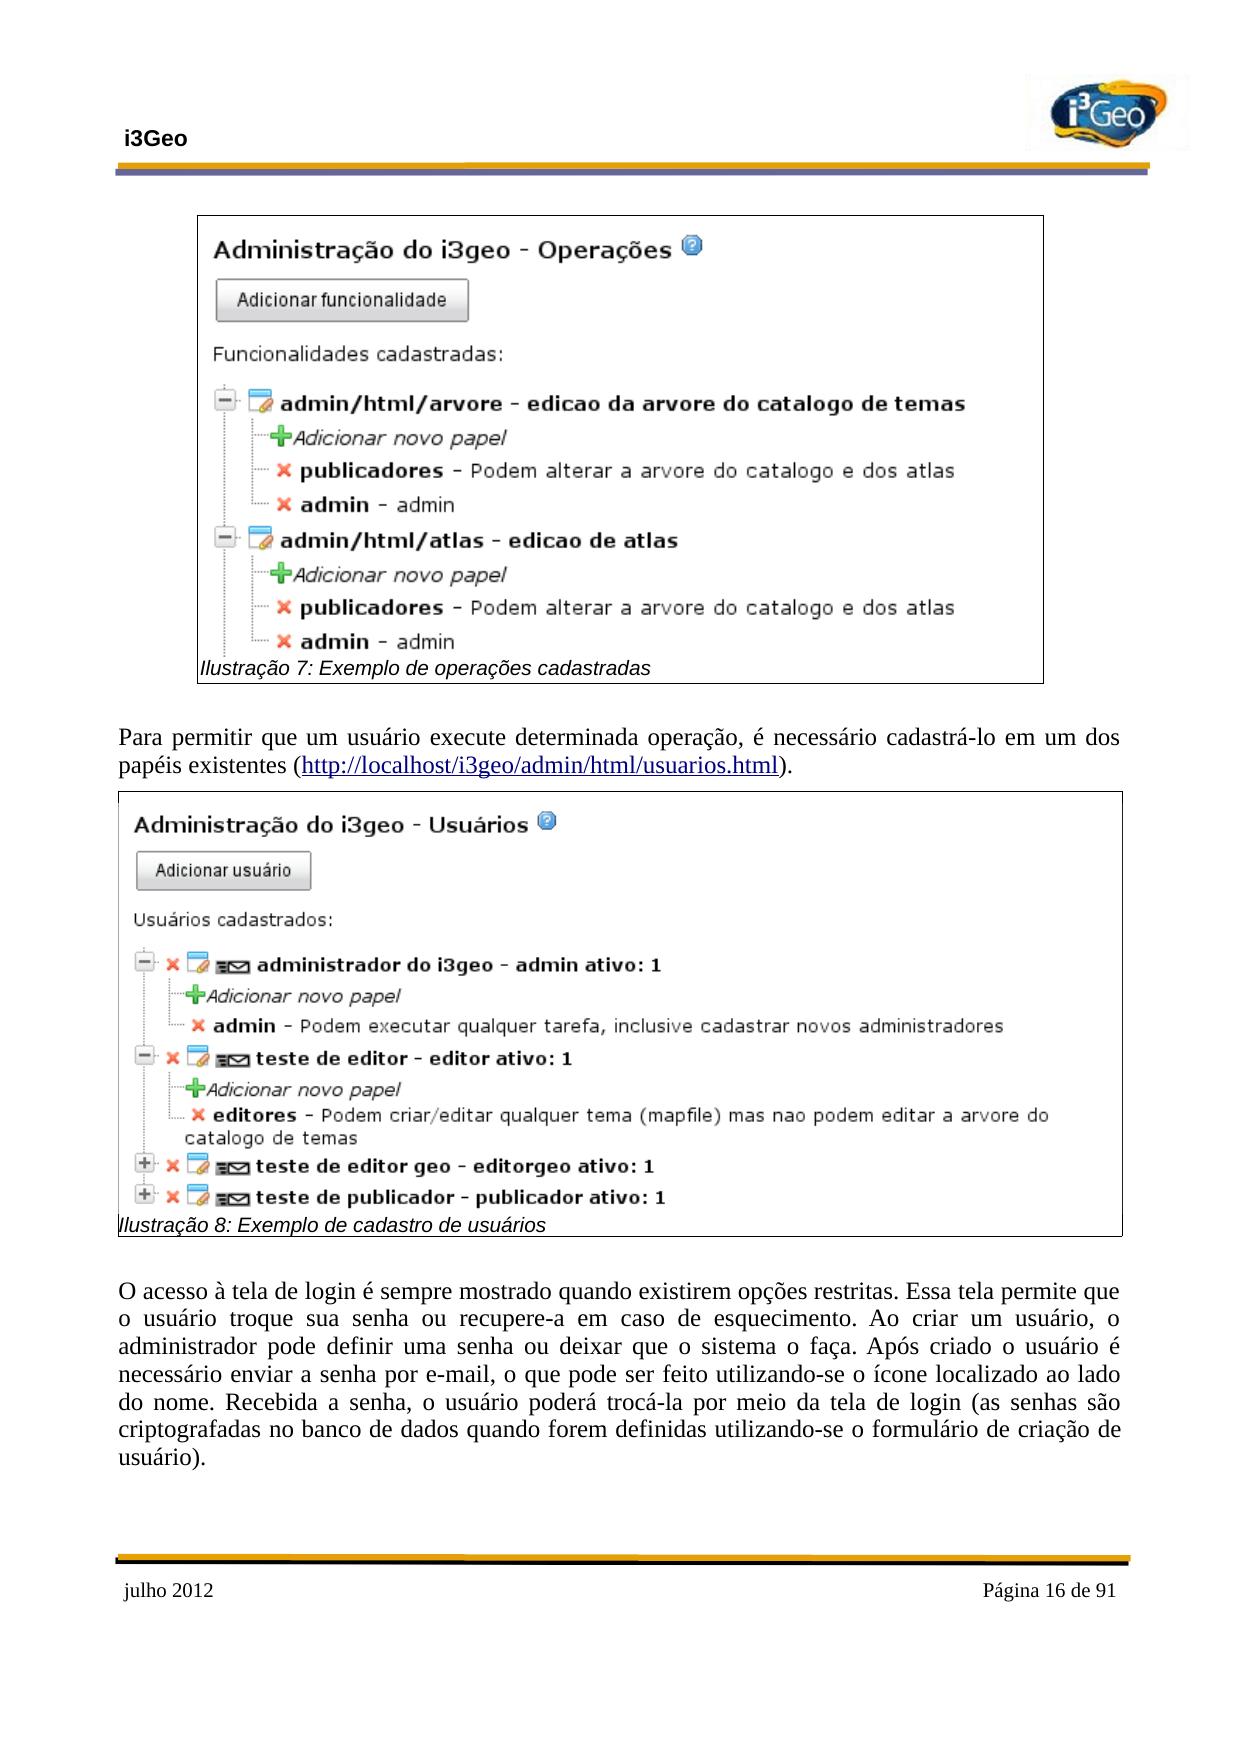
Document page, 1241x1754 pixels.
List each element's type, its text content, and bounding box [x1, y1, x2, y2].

text O acesso à tela de login é sempre mostrado quando existirem opções restritas. Essa tela permite que o usuário troque sua senha ou recupere-a em caso de esquecimento. Ao criar um usuário, o administrador pode definir uma senha ou deixar que o sistema o faça. Após criado o usuário é necessário enviar a senha por e-mail, o que pode ser feito utilizando-se o ícone localizado ao lado do nome. Recebida a senha, o usuário poderá trocá-la por meio da tela de login (as senhas são criptografadas no banco de dados quando forem definidas utilizando-se o formulário de criação de usuário). [118, 1277, 1122, 1471]
text Ilustração 7: Exemplo de operações cadastradas [199, 657, 1040, 680]
picture [1025, 74, 1191, 151]
text Para permitir que um usuário execute determinada operação, é necessário cadastrá-lo em um dos papéis existentes (http://localhost/i3geo/admin/html/usuarios.html). [118, 723, 1122, 779]
picture [118, 803, 1123, 1214]
picture [199, 230, 1041, 657]
text Ilustração 8: Exemplo de cadastro de usuários [119, 1214, 1122, 1236]
